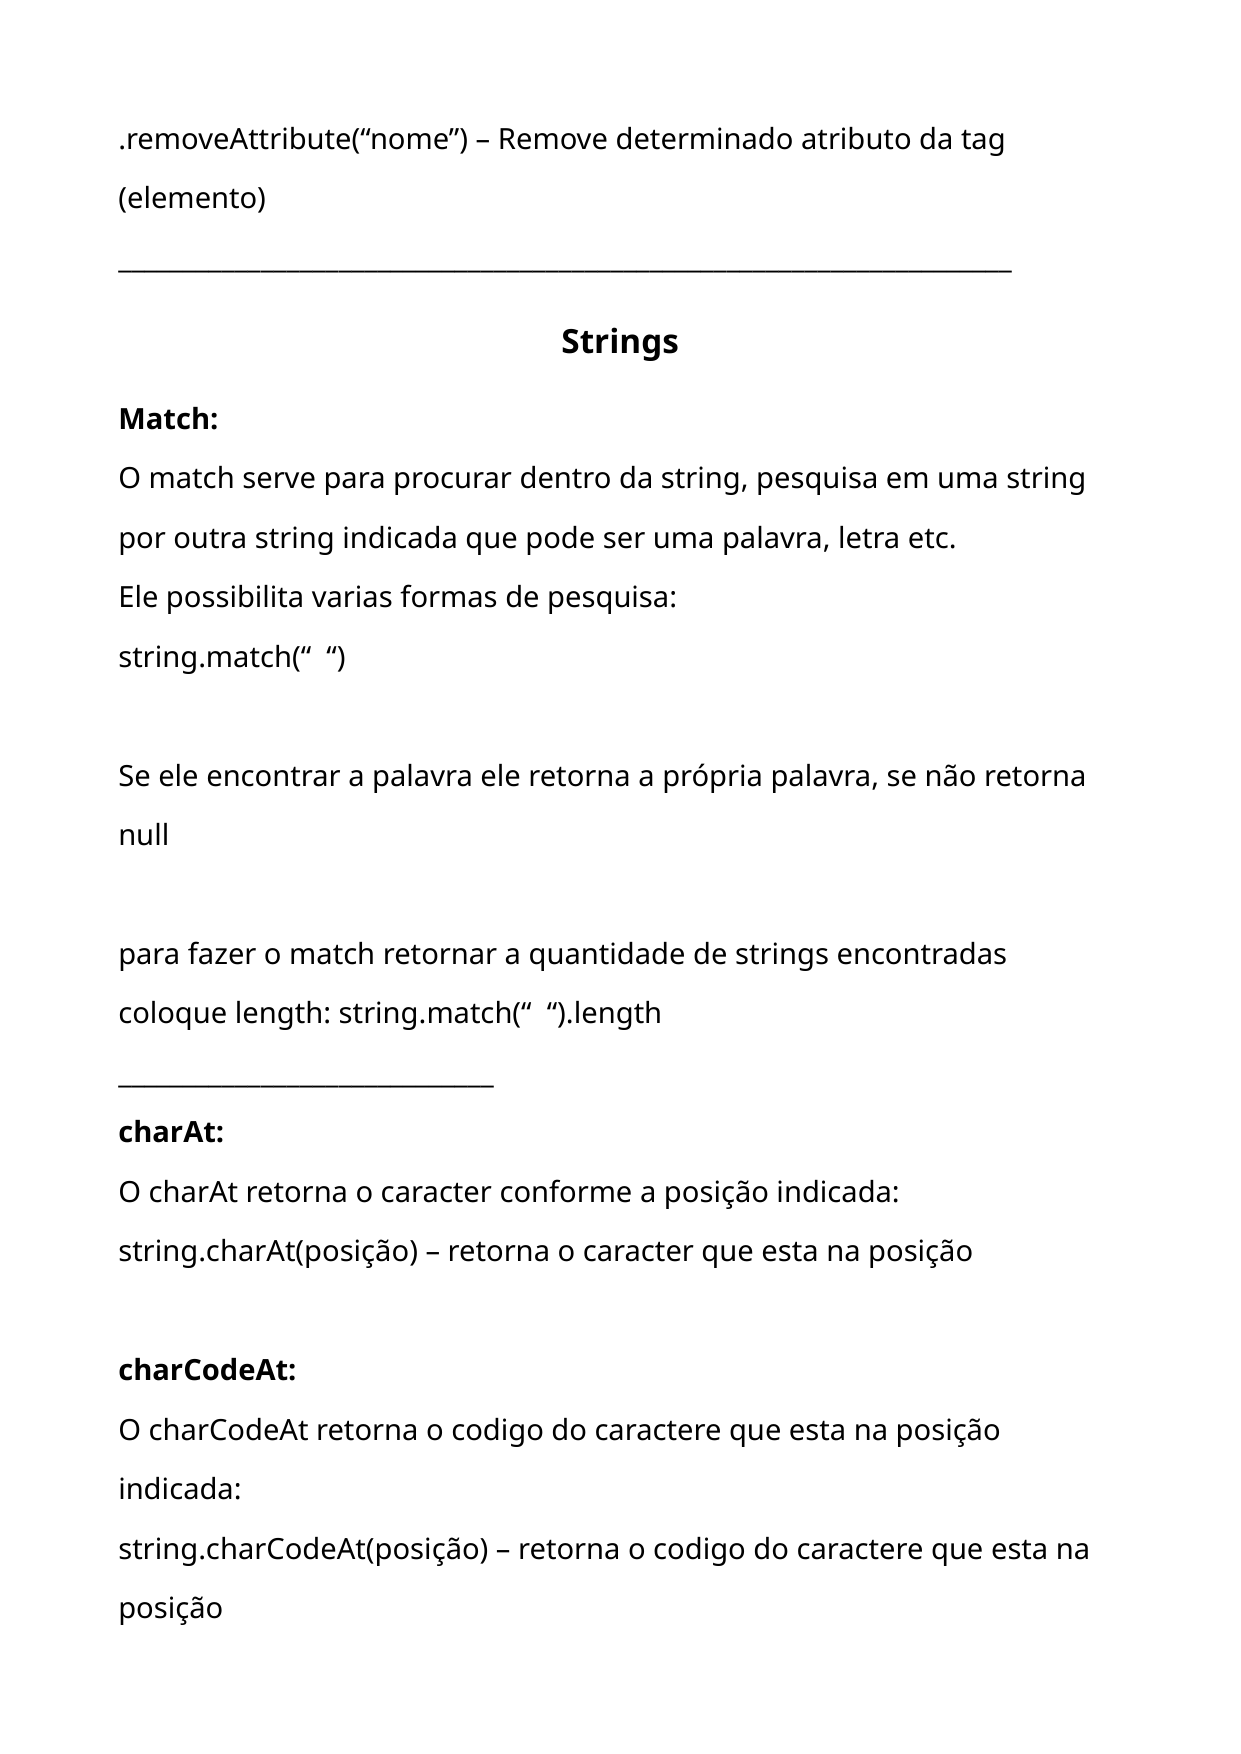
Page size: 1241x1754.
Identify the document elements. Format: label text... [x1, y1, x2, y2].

text Se ele encontrar a palavra ele retorna a própria palavra, se não retorna null [118, 755, 1122, 854]
text .removeAttribute(“nome”) – Remove determinado atributo da tag (elemento) [118, 118, 1122, 217]
text string.charAt(posição) – retorna o caracter que esta na posição [118, 1231, 1122, 1270]
text string.match(“ “) [118, 636, 1122, 676]
text Match: [118, 398, 1122, 438]
text O charAt retorna o caracter conforme a posição indicada: [118, 1171, 1122, 1211]
text _____________________________________________________________________ [118, 237, 1122, 277]
text charAt: [118, 1112, 1122, 1151]
text O match serve para procurar dentro da string, pesquisa em uma string por outra string indicada que pode ser uma palavra, letra etc. [118, 457, 1122, 557]
text para fazer o match retornar a quantidade de strings encontradas coloque length: string.match(“ “).length [118, 933, 1122, 1032]
text O charCodeAt retorna o codigo do caractere que esta na posição indicada: [118, 1409, 1122, 1508]
subtitle Strings [118, 317, 1122, 363]
text string.charCodeAt(posição) – retorna o codigo do caractere que esta na posição [118, 1528, 1122, 1627]
text _____________________________ [118, 1052, 1122, 1092]
text charCodeAt: [118, 1350, 1122, 1389]
text Ele possibilita varias formas de pesquisa: [118, 576, 1122, 616]
